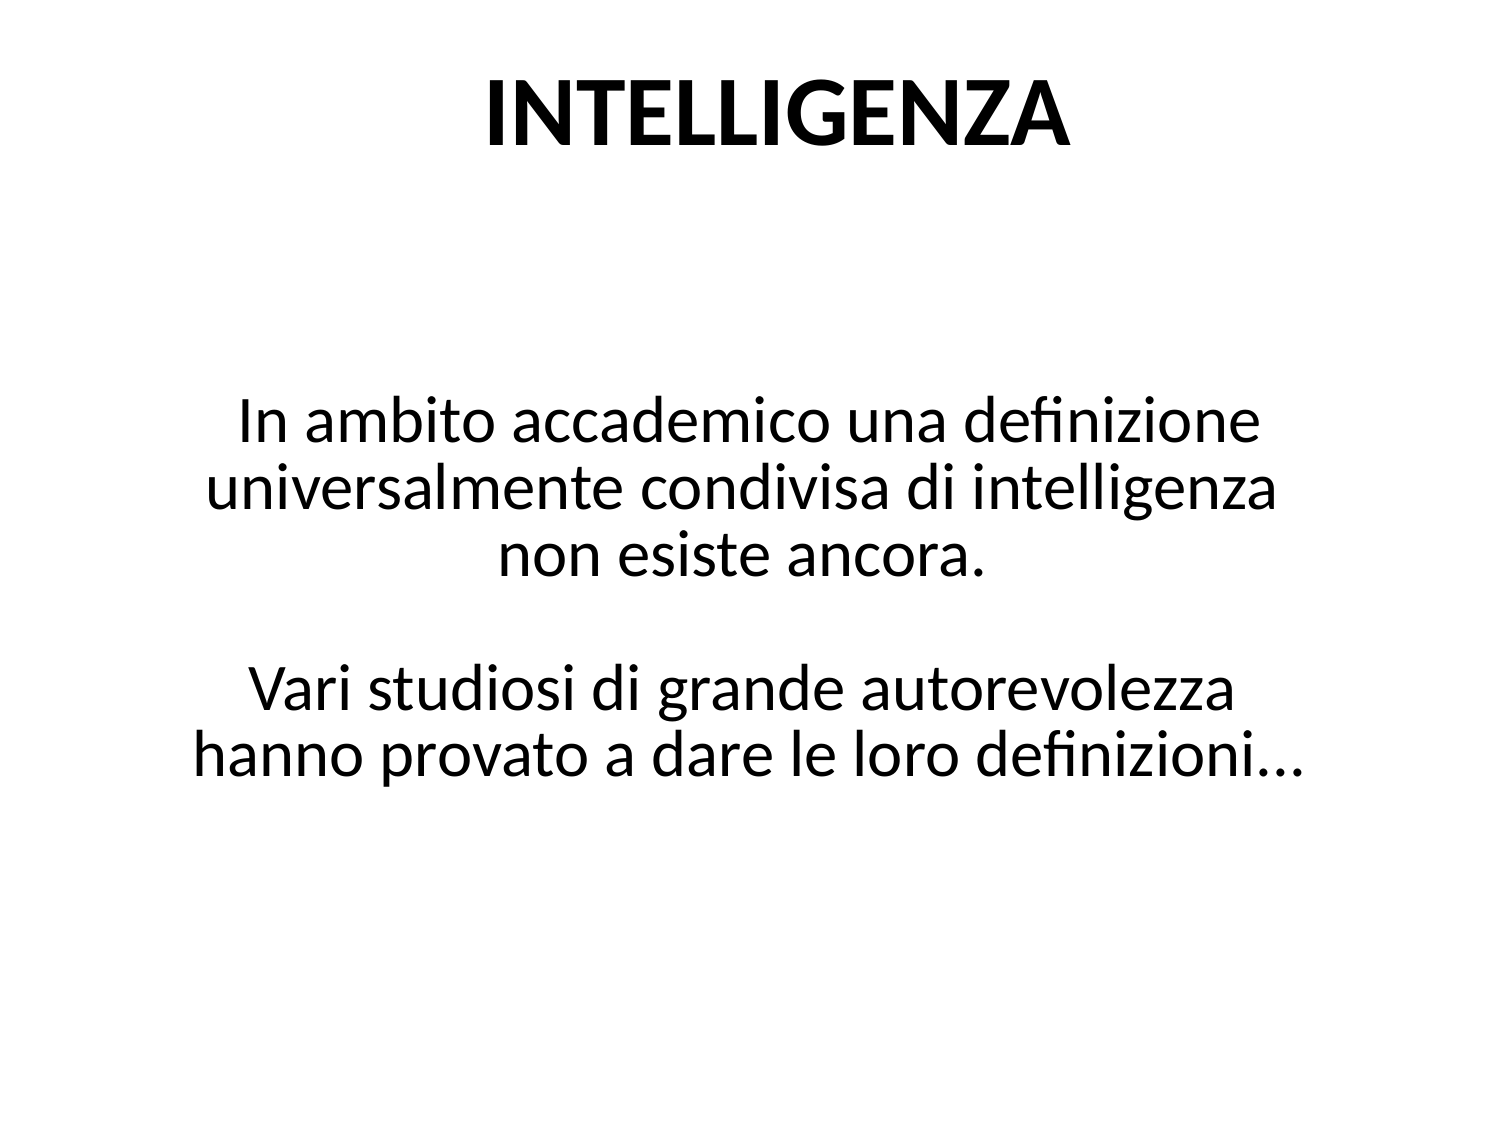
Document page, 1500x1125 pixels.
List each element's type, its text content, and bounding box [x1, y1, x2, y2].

text_box INTELLIGENZA [469, 59, 1087, 182]
text_box In ambito accademico una definizione universalmente condivisa di intelligenza non esiste ancora. Vari studiosi di grande autorevolezza hanno provato a dare le loro definizioni... [23, 271, 1477, 982]
